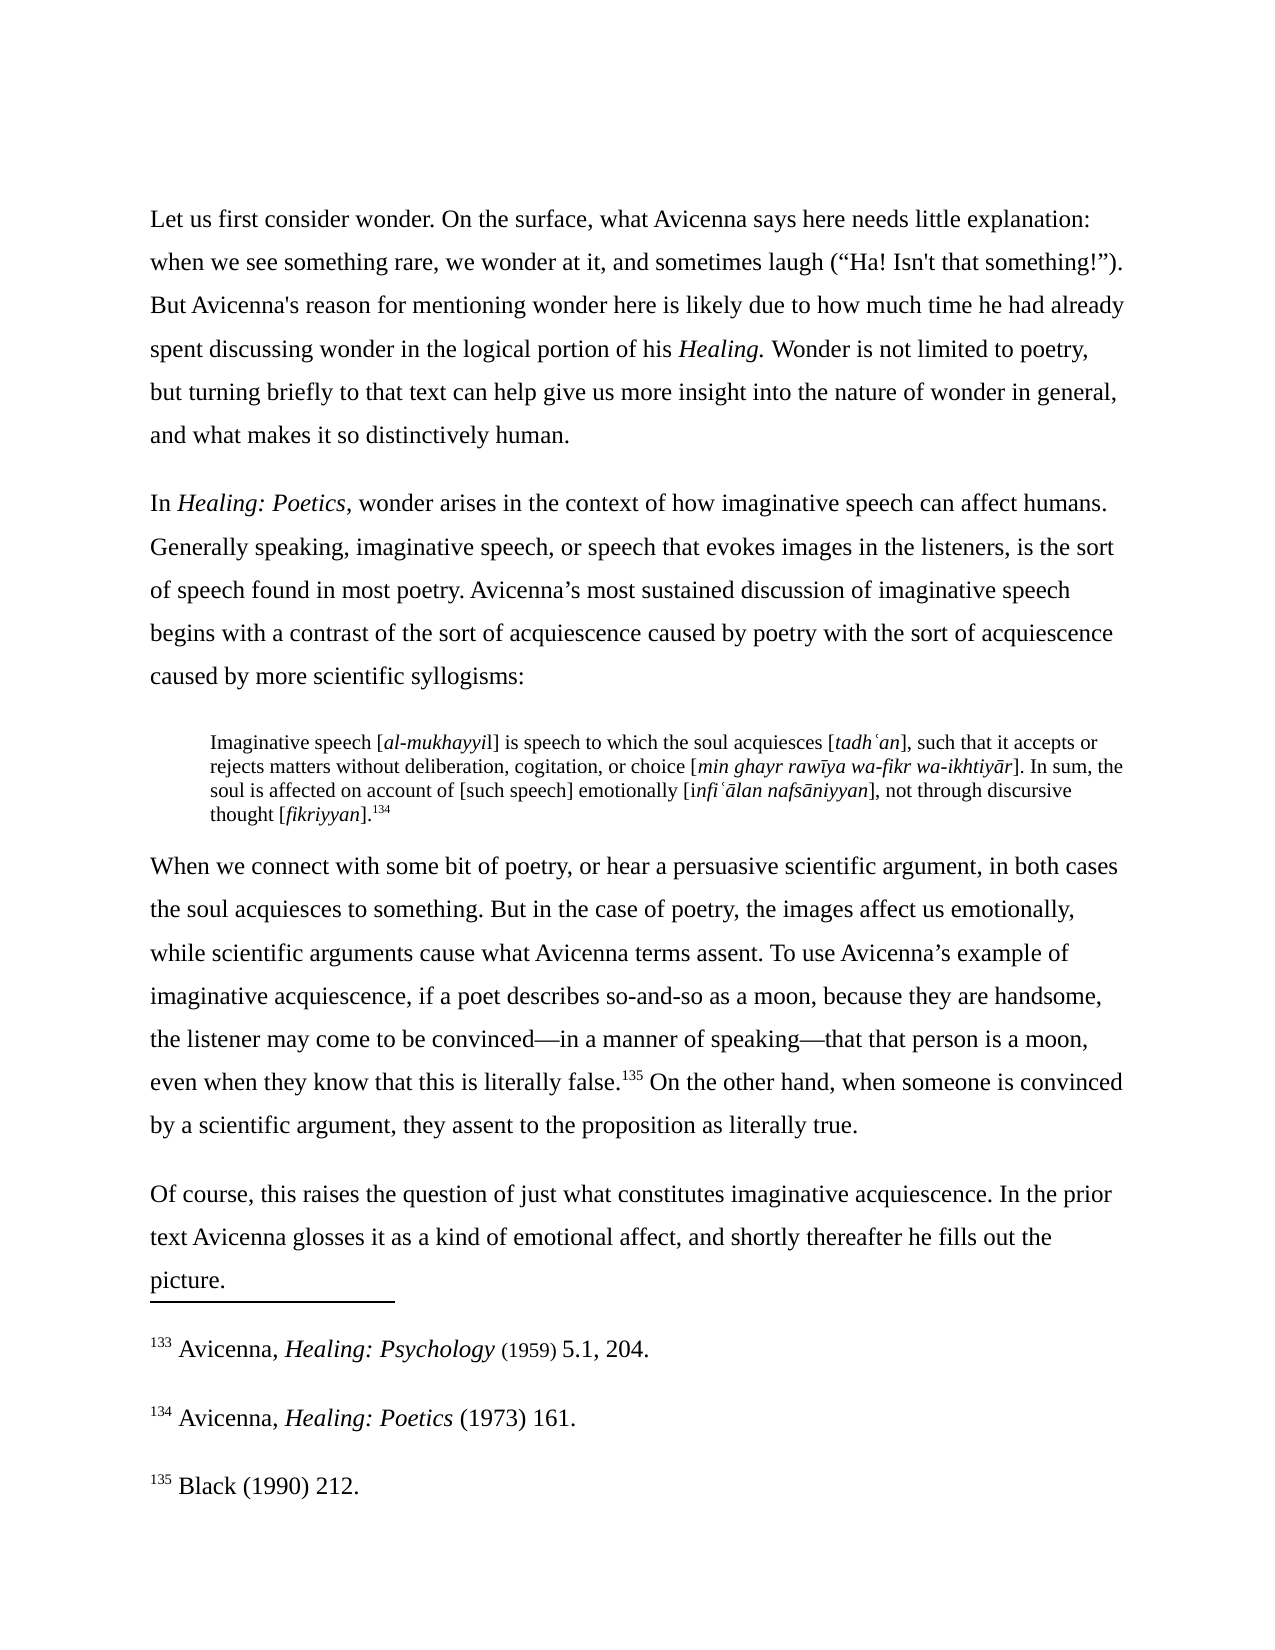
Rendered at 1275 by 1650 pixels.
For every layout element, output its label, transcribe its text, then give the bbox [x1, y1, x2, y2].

text Imaginative speech [al-mukhayyil] is speech to which the soul acquiesces [tadhʿan], such that it accepts or rejects matters without deliberation, cogitation, or choice [min ghayr rawīya wa-fikr wa-ikhtiyār]. In sum, the soul is affected on account of [such speech] emotionally [infiʿālan nafsāniyyan], not through discursive thought [fikriyyan]. [210, 730, 1125, 826]
text When we connect with some bit of poetry, or hear a persuasive scientific argument, in both cases the soul acquiesces to something. But in the case of poetry, the images affect us emotionally, while scientific arguments cause what Avicenna terms assent. To use Avicenna’s example of imaginative acquiescence, if a poet describes so-and-so as a moon, because they are handsome, the listener may come to be convinced—in a manner of speaking—that that person is a moon, even when they know that this is literally false. On the other hand, when someone is convinced by a scientific argument, they assent to the proposition as literally true. [150, 851, 1125, 1139]
text Avicenna, Healing: Poetics (1973) 161. [150, 1403, 1125, 1431]
text Of course, this raises the question of just what constitutes imaginative acquiescence. In the prior text Avicenna glosses it as a kind of emotional affect, and shortly thereafter he fills out the picture. [150, 1179, 1125, 1294]
text Let us first consider wonder. On the surface, what Avicenna says here needs little explanation: when we see something rare, we wonder at it, and sometimes laugh (“Ha! Isn't that something!”). But Avicenna's reason for mentioning wonder here is likely due to how much time he had already spent discussing wonder in the logical portion of his Healing. Wonder is not limited to poetry, but turning briefly to that text can help give us more insight into the nature of wonder in general, and what makes it so distinctively human. [150, 204, 1125, 449]
text Avicenna, Healing: Psychology (1959) 5.1, 204. [150, 1334, 1125, 1363]
text In Healing: Poetics, wonder arises in the context of how imaginative speech can affect humans. Generally speaking, imaginative speech, or speech that evokes images in the listeners, is the sort of speech found in most poetry. Avicenna’s most sustained discussion of imaginative speech begins with a contrast of the sort of acquiescence caused by poetry with the sort of acquiescence caused by more scientific syllogisms: [150, 488, 1125, 690]
text Black (1990) 212. [150, 1471, 1125, 1500]
